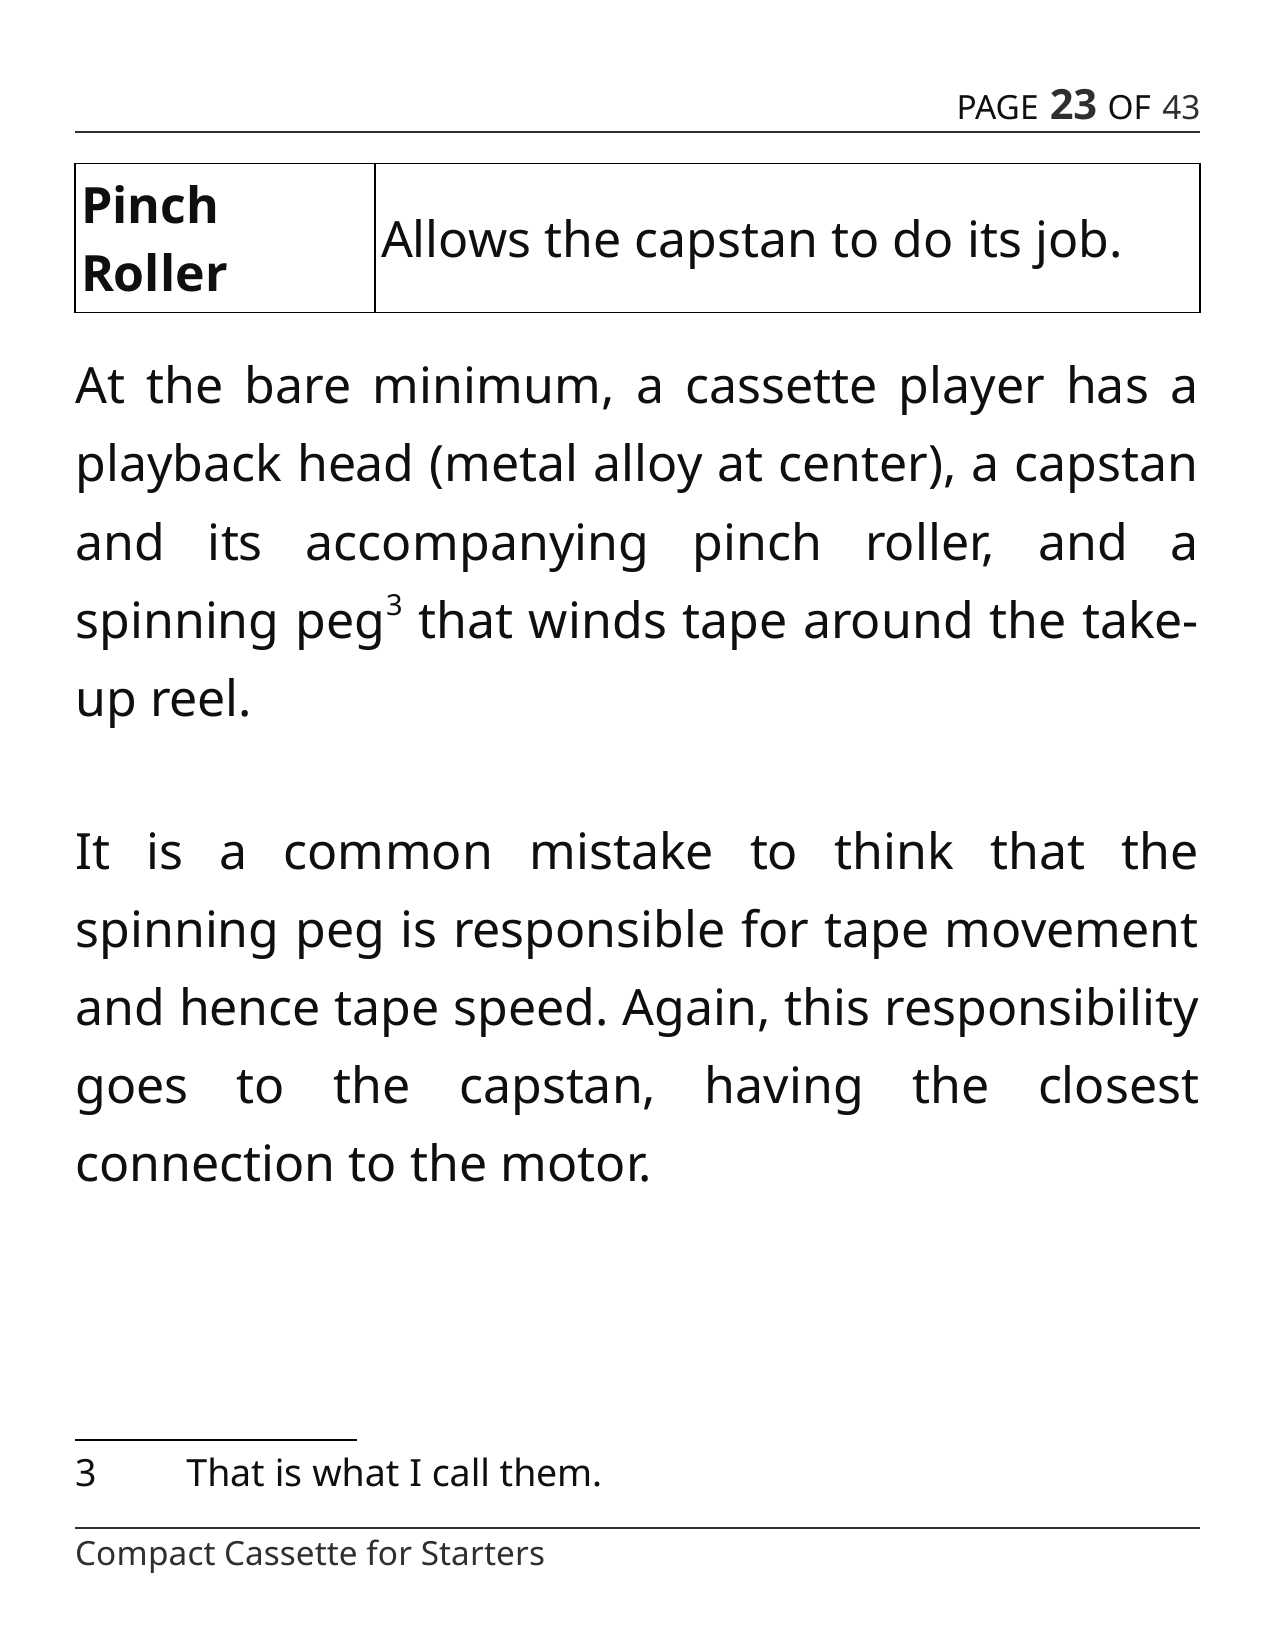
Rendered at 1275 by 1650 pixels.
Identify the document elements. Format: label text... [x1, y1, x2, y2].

text It is a common mistake to think that the spinning peg is responsible for tape movement and hence tape speed. Again, this responsibility goes to the capstan, having the closest connection to the motor. [75, 816, 1200, 1196]
table_cell Allows the capstan to do its job. [376, 164, 1199, 312]
table_cell Pinch Roller [76, 164, 374, 312]
text That is what I call them. [75, 1446, 1200, 1497]
text At the bare minimum, a cassette player has a playback head (metal alloy at center), a capstan and its accompanying pinch roller, and a spinning peg that winds tape around the take-up reel. [75, 350, 1200, 731]
